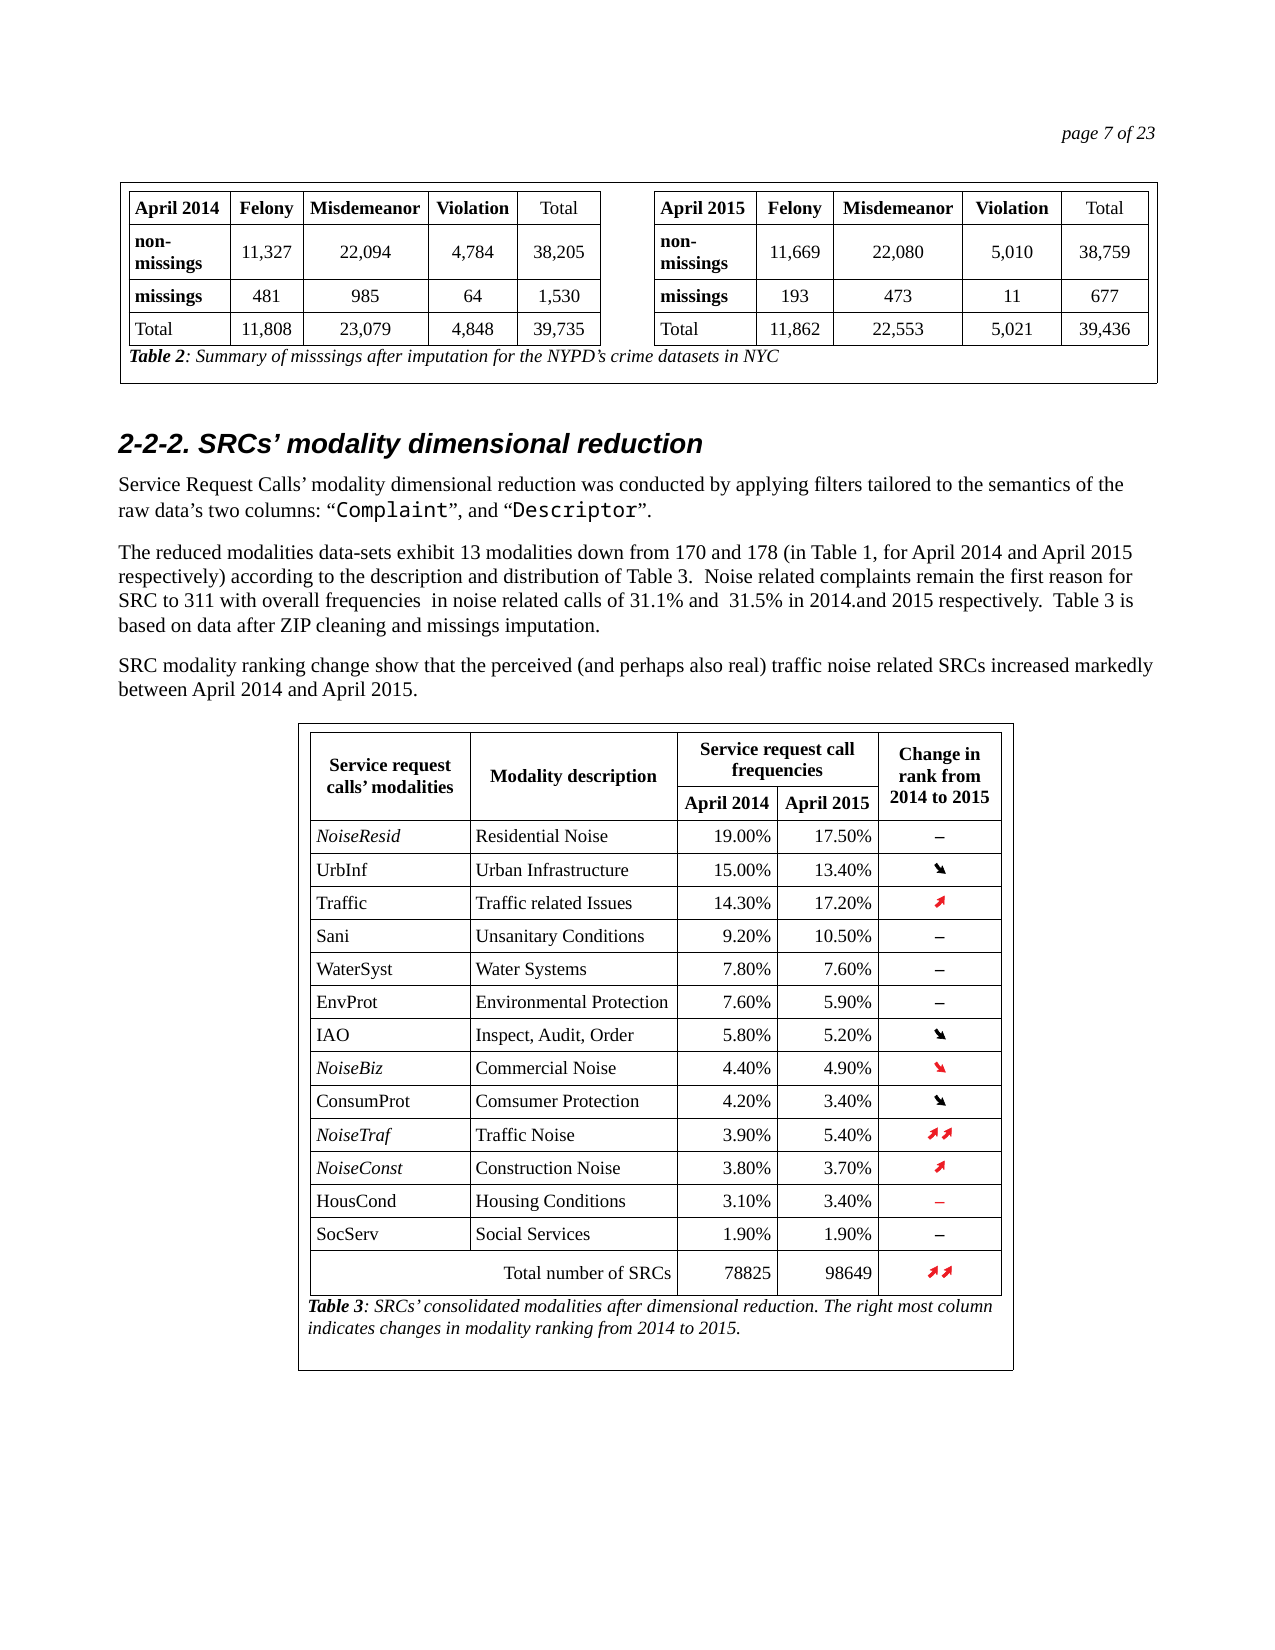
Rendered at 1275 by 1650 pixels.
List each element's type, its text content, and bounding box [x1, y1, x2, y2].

table_cell 7.60% [678, 986, 777, 1018]
table_cell 4.20% [678, 1086, 777, 1118]
table_cell missings [130, 280, 230, 312]
table_cell 78825 [678, 1251, 777, 1295]
table_header Service request call frequencies [678, 733, 878, 786]
table_cell 38,759 [1062, 225, 1148, 279]
table_cell 5.20% [778, 1019, 878, 1051]
table_cell 19.00% [678, 821, 777, 853]
table_cell Environmental Protection [471, 986, 677, 1018]
table_cell UrbInf [311, 854, 470, 886]
table_header Felony [757, 192, 833, 224]
table_cell WaterSyst [311, 953, 470, 985]
table_cell Water Systems [471, 953, 677, 985]
table_cell ➘ [879, 1019, 1001, 1051]
table_cell 14.30% [678, 887, 777, 919]
table_header Modality description [471, 733, 677, 819]
table_cell SocServ [311, 1218, 470, 1250]
table_cell 5,010 [963, 225, 1061, 279]
table_cell 3.10% [678, 1185, 777, 1217]
table_cell 1,530 [518, 280, 600, 312]
table_cell April 2014 [678, 787, 777, 819]
table_cell ➚➚ [879, 1119, 1001, 1151]
table_cell ‒ [879, 986, 1001, 1018]
table_cell 1.90% [678, 1218, 777, 1250]
table_cell Total [130, 313, 230, 345]
table_cell Commercial Noise [471, 1052, 677, 1084]
table_cell 11,862 [757, 313, 833, 345]
table_cell 3.40% [778, 1086, 878, 1118]
table_header April 2015 [655, 192, 756, 224]
table_cell [601, 312, 654, 345]
table_cell NoiseTraf [311, 1119, 470, 1151]
table_cell 473 [834, 280, 962, 312]
table_cell 22,094 [304, 225, 428, 279]
table_cell 3.70% [778, 1152, 878, 1184]
table_cell 1.90% [778, 1218, 878, 1250]
table_cell ➚ [879, 887, 1001, 919]
table_cell 3.40% [778, 1185, 878, 1217]
table_cell EnvProt [311, 986, 470, 1018]
table_cell ➘ [879, 854, 1001, 886]
table_cell Residential Noise [471, 821, 677, 853]
table_cell Sani [311, 920, 470, 952]
table_cell 10.50% [778, 920, 878, 952]
table_cell 11,808 [231, 313, 303, 345]
table_cell 11,327 [231, 225, 303, 279]
table_cell 23,079 [304, 313, 428, 345]
table_cell [601, 279, 654, 312]
table_header Misdemeanor [834, 192, 962, 224]
table_header Violation [963, 192, 1061, 224]
table_cell Social Services [471, 1218, 677, 1250]
text Service Request Calls’ modality dimensional reduction was conducted by applying filters tailored to the semantics of the raw data’s two columns: “Complaint”, and “Descriptor”. [118, 472, 1157, 524]
text The reduced modalities data-sets exhibit 13 modalities down from 170 and 178 (in Table 1, for April 2014 and April 2015 respectively) according to the description and distribution of Table 3. Noise related complaints remain the first reason for SRC to 311 with overall frequencies in noise related calls of 31.1% and 31.5% in 2014.and 2015 respectively. Table 3 is based on data after ZIP cleaning and missings imputation. [118, 540, 1157, 637]
table_cell 7.60% [778, 953, 878, 985]
text SRC modality ranking change show that the perceived (and perhaps also real) traffic noise related SRCs increased markedly between April 2014 and April 2015. [118, 653, 1157, 727]
table_cell ➚➚ [879, 1251, 1001, 1295]
table_cell 38,205 [518, 225, 600, 279]
table_cell 17.50% [778, 821, 878, 853]
table_cell ➘ [879, 1052, 1001, 1084]
table_cell ➘ [879, 1086, 1001, 1118]
table_cell April 2015 [778, 787, 878, 819]
table_header Violation [429, 192, 517, 224]
table_cell 17.20% [778, 887, 878, 919]
table_cell 13.40% [778, 854, 878, 886]
text Table 2: Summary of misssings after imputation for the NYPD’s crime datasets in NYC [129, 345, 1148, 367]
table_cell 193 [757, 280, 833, 312]
table_cell Traffic Noise [471, 1119, 677, 1151]
table_cell ‒ [879, 920, 1001, 952]
table_cell IAO [311, 1019, 470, 1051]
table_header Total [1062, 192, 1148, 224]
table_cell Urban Infrastructure [471, 854, 677, 886]
table_cell 985 [304, 280, 428, 312]
table_cell 5.80% [678, 1019, 777, 1051]
table_cell NoiseBiz [311, 1052, 470, 1084]
table_cell [601, 224, 654, 279]
table_header [601, 191, 654, 224]
table_header Total [518, 192, 600, 224]
table_cell 11 [963, 280, 1061, 312]
table_cell 22,080 [834, 225, 962, 279]
table_cell ConsumProt [311, 1086, 470, 1118]
table_cell Total number of SRCs [311, 1251, 677, 1295]
table_cell 3.80% [678, 1152, 777, 1184]
table_cell ‒ [879, 953, 1001, 985]
table_cell 4,848 [429, 313, 517, 345]
table_cell 5,021 [963, 313, 1061, 345]
table_cell NoiseConst [311, 1152, 470, 1184]
table_cell Inspect, Audit, Order [471, 1019, 677, 1051]
table_cell non-missings [655, 225, 756, 279]
table_cell Construction Noise [471, 1152, 677, 1184]
table_cell ‒ [879, 1218, 1001, 1250]
table_cell Comsumer Protection [471, 1086, 677, 1118]
table_cell 64 [429, 280, 517, 312]
table_cell 4.90% [778, 1052, 878, 1084]
table_cell 98649 [778, 1251, 878, 1295]
table_cell 11,669 [757, 225, 833, 279]
table_cell Total [655, 313, 756, 345]
table_cell 5.90% [778, 986, 878, 1018]
table_header Service request calls’ modalities [311, 733, 470, 819]
table_cell Traffic related Issues [471, 887, 677, 919]
table_cell 4,784 [429, 225, 517, 279]
table_cell Traffic [311, 887, 470, 919]
table_cell ➚ [879, 1152, 1001, 1184]
table_cell 39,436 [1062, 313, 1148, 345]
table_cell 39,735 [518, 313, 600, 345]
table_header Misdemeanor [304, 192, 428, 224]
table_cell 3.90% [678, 1119, 777, 1151]
table_header Felony [231, 192, 303, 224]
table_header April 2014 [130, 192, 230, 224]
table_cell 481 [231, 280, 303, 312]
table_cell ‒ [879, 1185, 1001, 1217]
table_cell 15.00% [678, 854, 777, 886]
table_header Change in rank from 2014 to 2015 [879, 733, 1001, 819]
table_cell 677 [1062, 280, 1148, 312]
table_cell Unsanitary Conditions [471, 920, 677, 952]
table_cell 22,553 [834, 313, 962, 345]
table_cell Housing Conditions [471, 1185, 677, 1217]
table_cell ‒ [879, 821, 1001, 853]
table_cell non-missings [130, 225, 230, 279]
text Table 3: SRCs’ consolidated modalities after dimensional reduction. The right most column indicates changes in modality ranking from 2014 to 2015. [307, 1295, 1004, 1338]
table_cell 7.80% [678, 953, 777, 985]
subtitle 2-2-2. SRCs’ modality dimensional reduction [118, 177, 1157, 459]
table_cell HousCond [311, 1185, 470, 1217]
table_cell 9.20% [678, 920, 777, 952]
table_cell 4.40% [678, 1052, 777, 1084]
table_cell 5.40% [778, 1119, 878, 1151]
table_cell NoiseResid [311, 821, 470, 853]
table_cell missings [655, 280, 756, 312]
